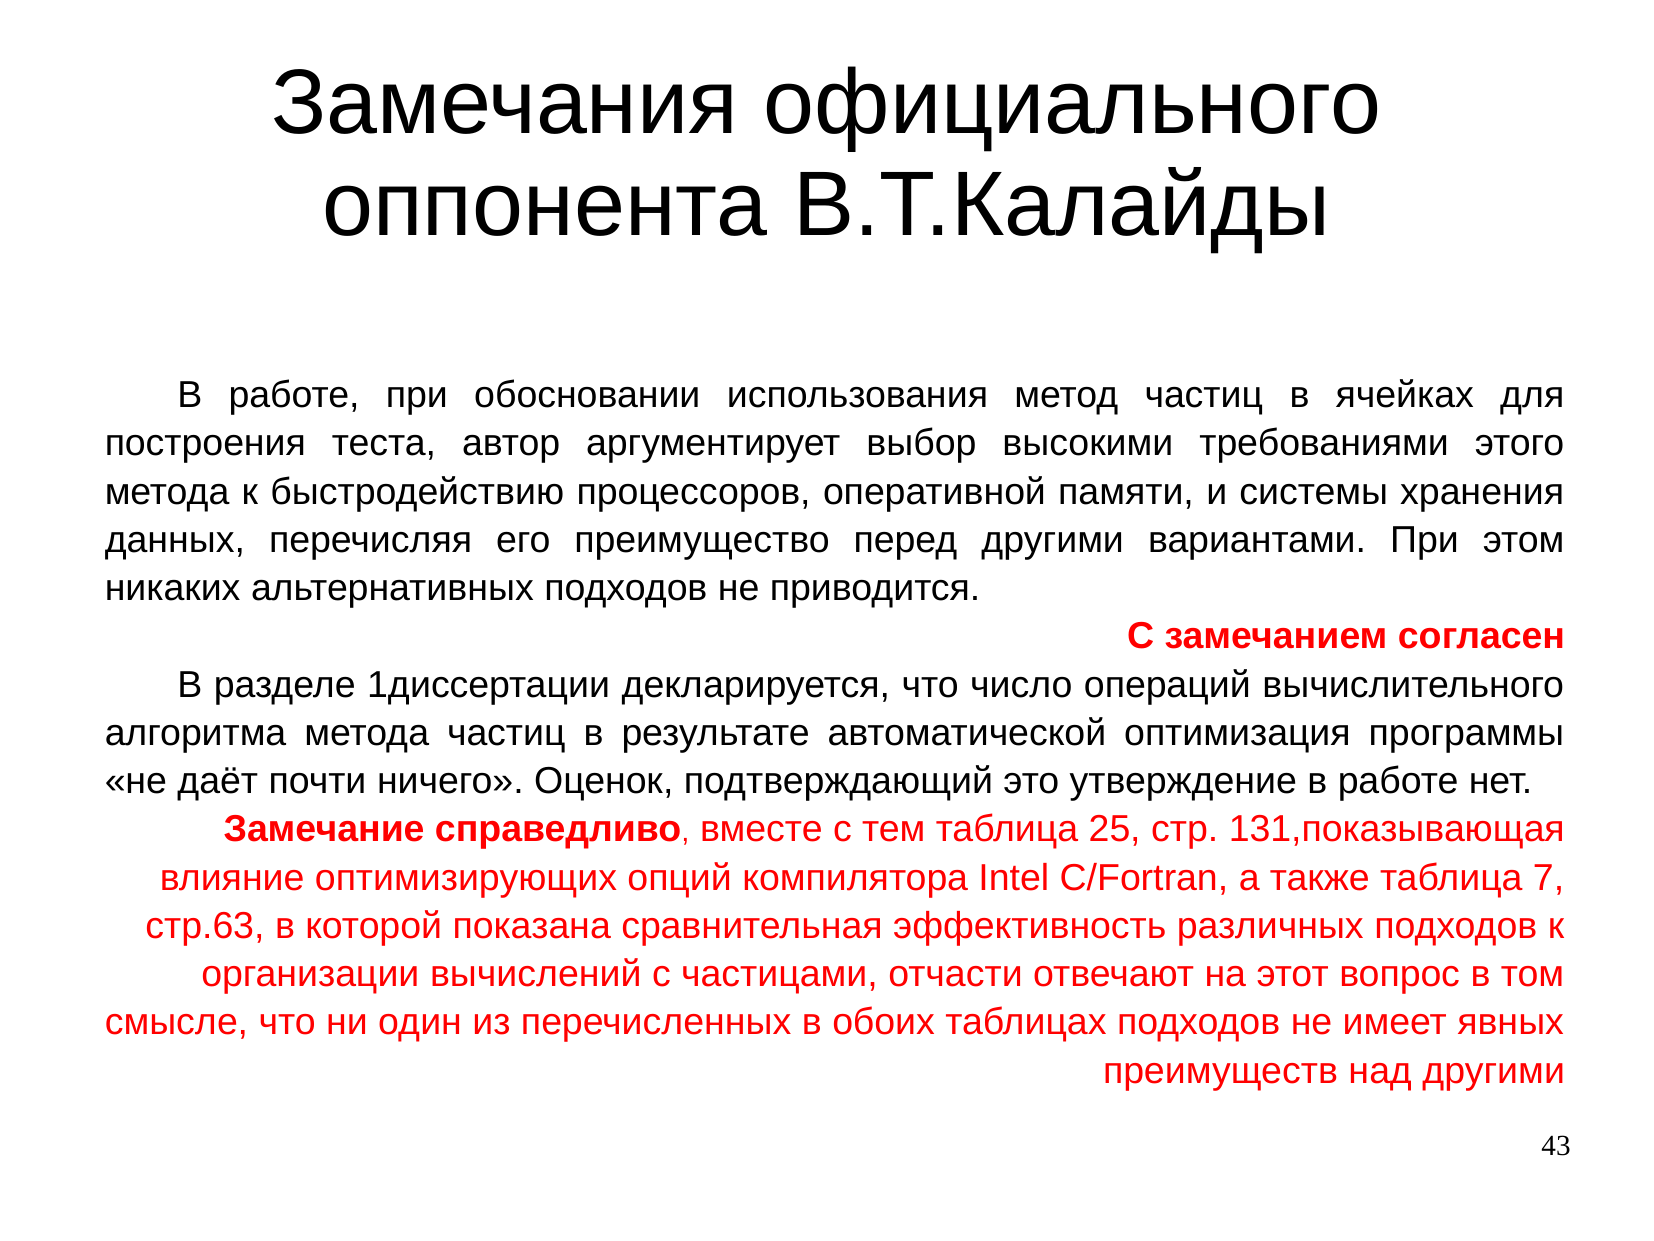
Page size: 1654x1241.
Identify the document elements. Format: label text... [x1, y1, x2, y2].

text_box В работе, при обосновании использования метод частиц в ячейках для построения теста, автор аргументирует выбор высокими требованиями этого метода к быстродействию процессоров, оперативной памяти, и системы хранения данных, перечисляя его преимущество перед другими вариантами. При этом никаких альтернативных подходов не приводится. С замечанием согласен В разделе 1диссертации декларируется, что число операций вычислительного алгоритма метода частиц в результате автоматической оптимизация программы «не даёт почти ничего». Оценок, подтверждающий это утверждение в работе нет. Замечание справедливо, вместе с тем таблица 25, стр. 131,показывающая влияние оптимизирующих опций компилятора Intel C/Fortran, а также таблица 7, стр.63, в которой показана сравнительная эффективность различных подходов к организации вычислений с частицами, отчасти отвечают на этот вопрос в том смысле, что ни один из перечисленных в обоих таблицах подходов не имеет явных преимуществ над другими [90, 360, 1591, 1196]
title Замечания официального оппонента В.Т.Калайды [82, 49, 1571, 257]
